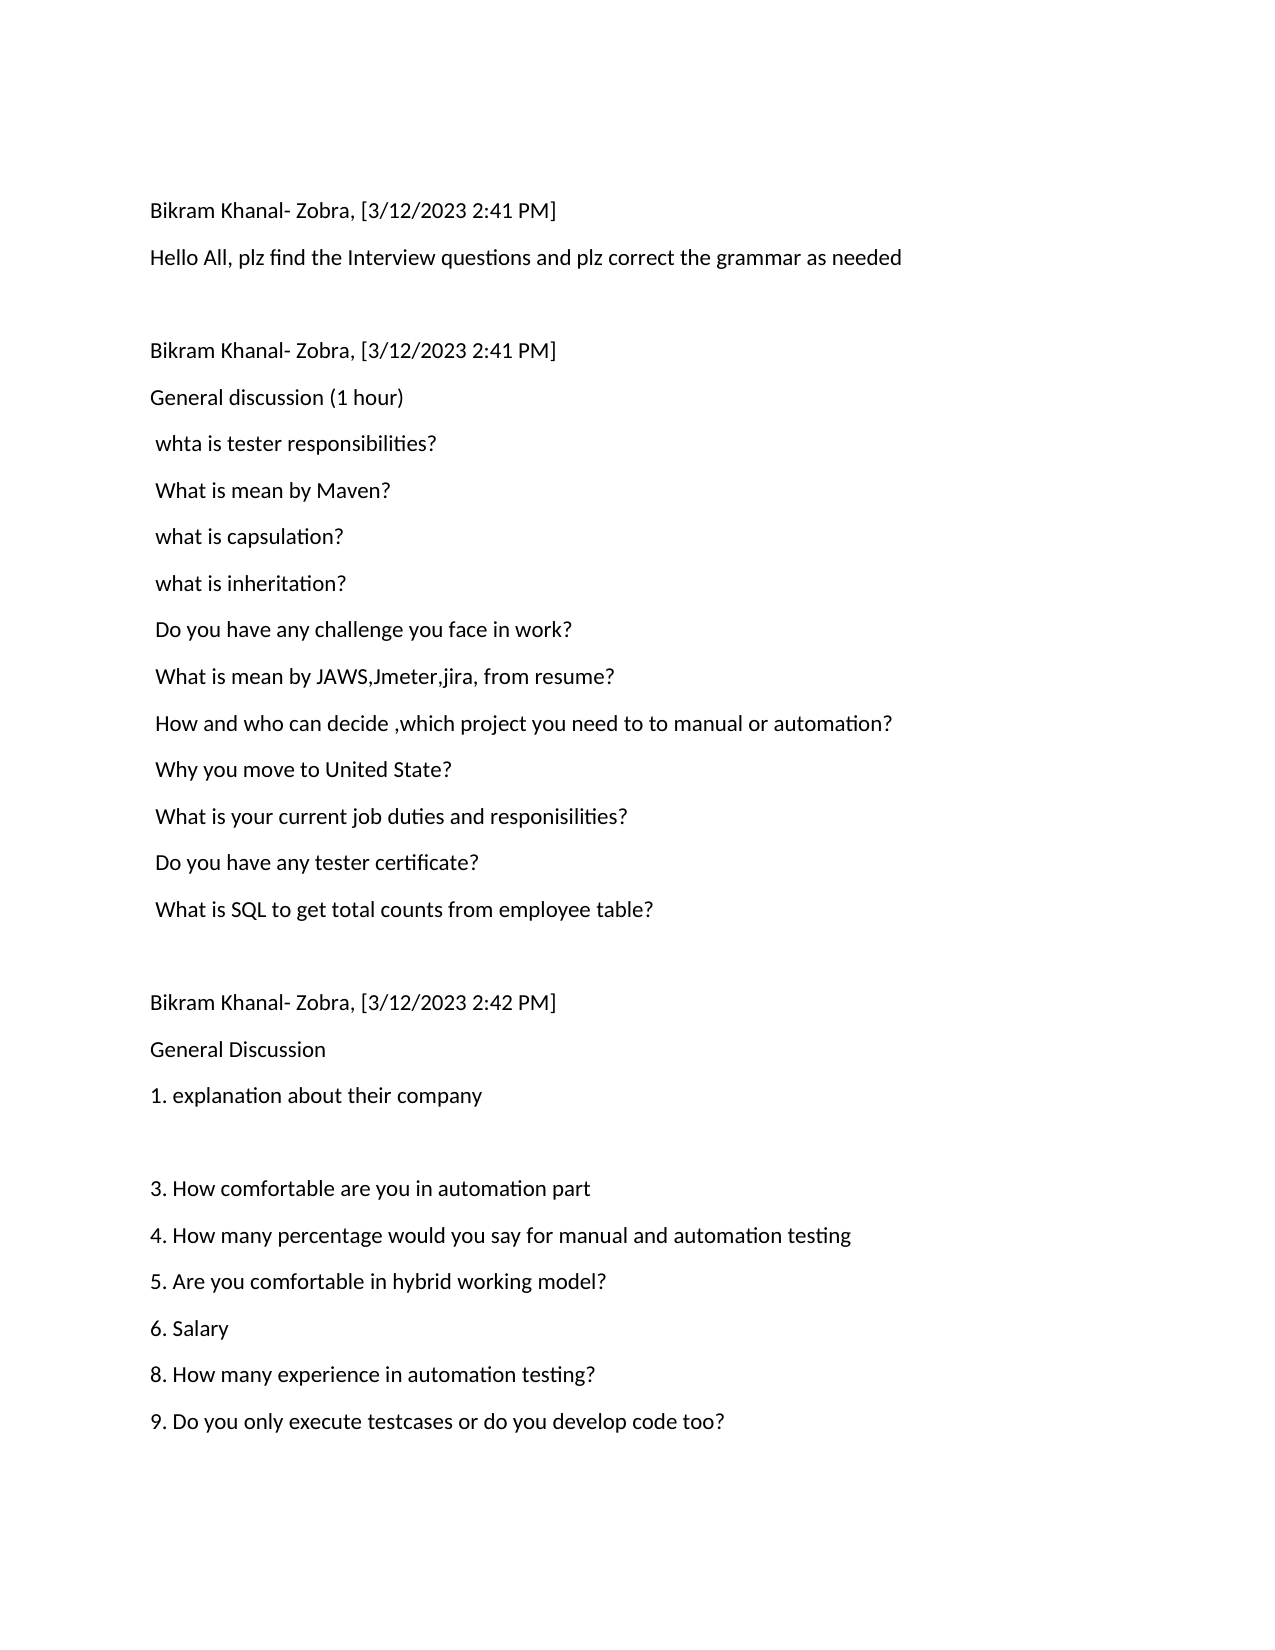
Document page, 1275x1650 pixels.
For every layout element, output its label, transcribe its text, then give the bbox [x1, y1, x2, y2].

text whta is tester responsibilities? [150, 429, 1125, 457]
text 6. Salary [150, 1314, 1125, 1342]
text What is SQL to get total counts from employee table? [150, 895, 1125, 923]
text What is mean by JAWS,Jmeter,jira, from resume? [150, 662, 1125, 690]
text 1. explanation about their company [150, 1081, 1125, 1109]
text Bikram Khanal- Zobra, [3/12/2023 2:41 PM] [150, 336, 1125, 364]
text How and who can decide ,which project you need to to manual or automation? [150, 709, 1125, 737]
text 5. Are you comfortable in hybrid working model? [150, 1267, 1125, 1296]
text Do you have any challenge you face in work? [150, 616, 1125, 644]
text General discussion (1 hour) [150, 383, 1125, 411]
text 4. How many percentage would you say for manual and automation testing [150, 1221, 1125, 1249]
text Do you have any tester certificate? [150, 848, 1125, 876]
text Bikram Khanal- Zobra, [3/12/2023 2:41 PM] [150, 197, 1125, 224]
text 9. Do you only execute testcases or do you develop code too? [150, 1407, 1125, 1435]
text What is your current job duties and responisilities? [150, 802, 1125, 830]
text General Discussion [150, 1035, 1125, 1063]
text what is inheritation? [150, 569, 1125, 597]
text What is mean by Maven? [150, 476, 1125, 504]
text Bikram Khanal- Zobra, [3/12/2023 2:42 PM] [150, 988, 1125, 1016]
text 8. How many experience in automation testing? [150, 1361, 1125, 1389]
text Why you move to United State? [150, 755, 1125, 783]
text 3. How comfortable are you in automation part [150, 1174, 1125, 1202]
text what is capsulation? [150, 522, 1125, 551]
text Hello All, plz find the Interview questions and plz correct the grammar as needed [150, 243, 1125, 271]
